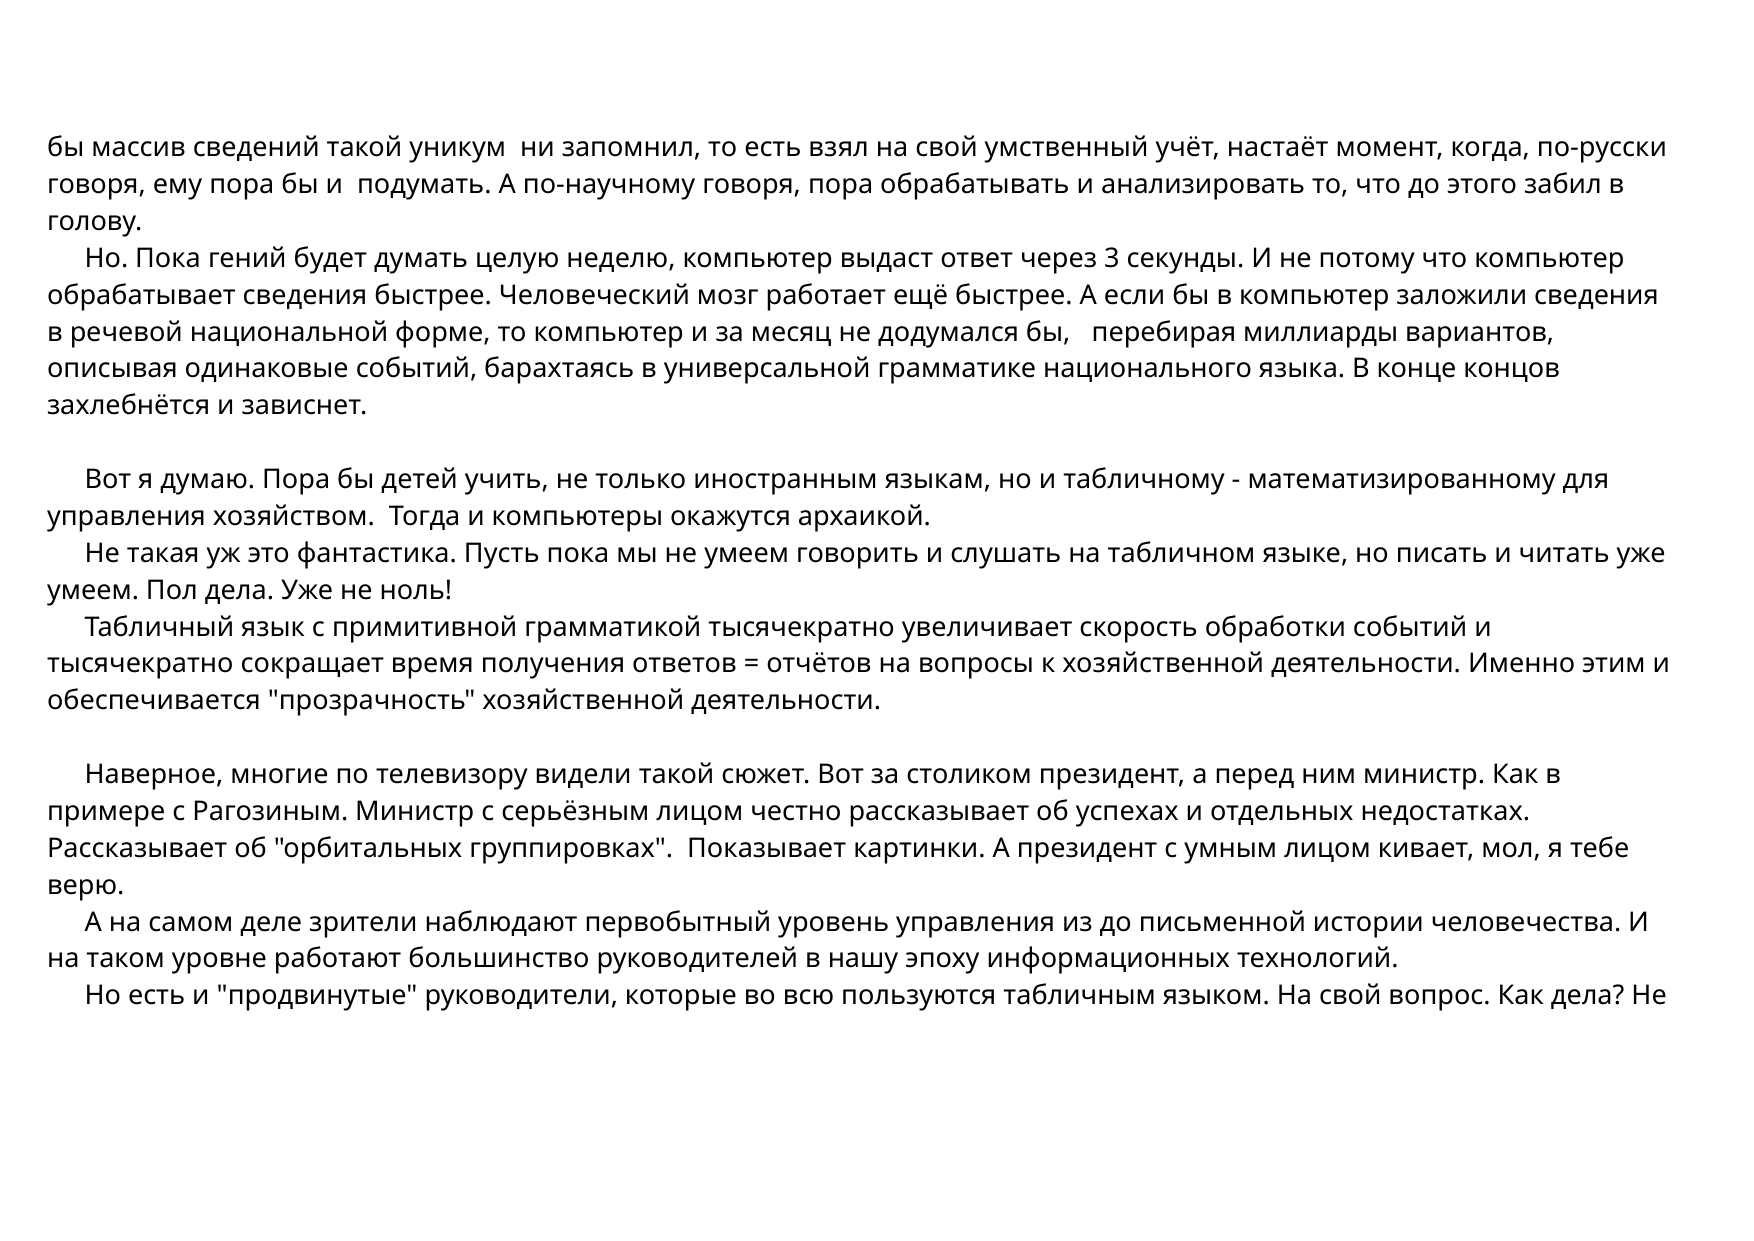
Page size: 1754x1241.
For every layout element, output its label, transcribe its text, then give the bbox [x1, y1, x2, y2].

text Наверное, многие по телевизору видели такой сюжет. Вот за столиком президент, а перед ним министр. Как в примере с Рагозиным. Министр с серьёзным лицом честно рассказывает об успехах и отдельных недостатках. Рассказывает об "орбитальных группировках". Показывает картинки. А президент с умным лицом кивает, мол, я тебе верю. [47, 754, 1676, 902]
text Но есть и "продвинутые" руководители, которые во всю пользуются табличным языком. На свой вопрос. Как дела? Не [47, 976, 1676, 1013]
text Вот я думаю. Пора бы детей учить, не только иностранным языкам, но и табличному - математизированному для управления хозяйством. Тогда и компьютеры окажутся архаикой. [47, 459, 1676, 533]
text бы массив сведений такой уникум ни запомнил, то есть взял на свой умственный учёт, настаёт момент, когда, по-русски говоря, ему пора бы и подумать. А по-научному говоря, пора обрабатывать и анализировать то, что до этого забил в голову. [47, 128, 1676, 238]
text А на самом деле зрители наблюдают первобытный уровень управления из до письменной истории человечества. И на таком уровне работают большинство руководителей в нашу эпоху информационных технологий. [47, 902, 1676, 976]
text Табличный язык с примитивной грамматикой тысячекратно увеличивает скорость обработки событий и тысячекратно сокращает время получения ответов = отчётов на вопросы к хозяйственной деятельности. Именно этим и обеспечивается "прозрачность" хозяйственной деятельности. [47, 607, 1676, 718]
text Но. Пока гений будет думать целую неделю, компьютер выдаст ответ через 3 секунды. И не потому что компьютер обрабатывает сведения быстрее. Человеческий мозг работает ещё быстрее. А если бы в компьютер заложили сведения в речевой национальной форме, то компьютер и за месяц не додумался бы, перебирая миллиарды вариантов, описывая одинаковые событий, барахтаясь в универсальной грамматике национального языка. В конце концов захлебнётся и зависнет. [47, 238, 1676, 423]
text Не такая уж это фантастика. Пусть пока мы не умеем говорить и слушать на табличном языке, но писать и читать уже умеем. Пол дела. Уже не ноль! [47, 533, 1676, 607]
